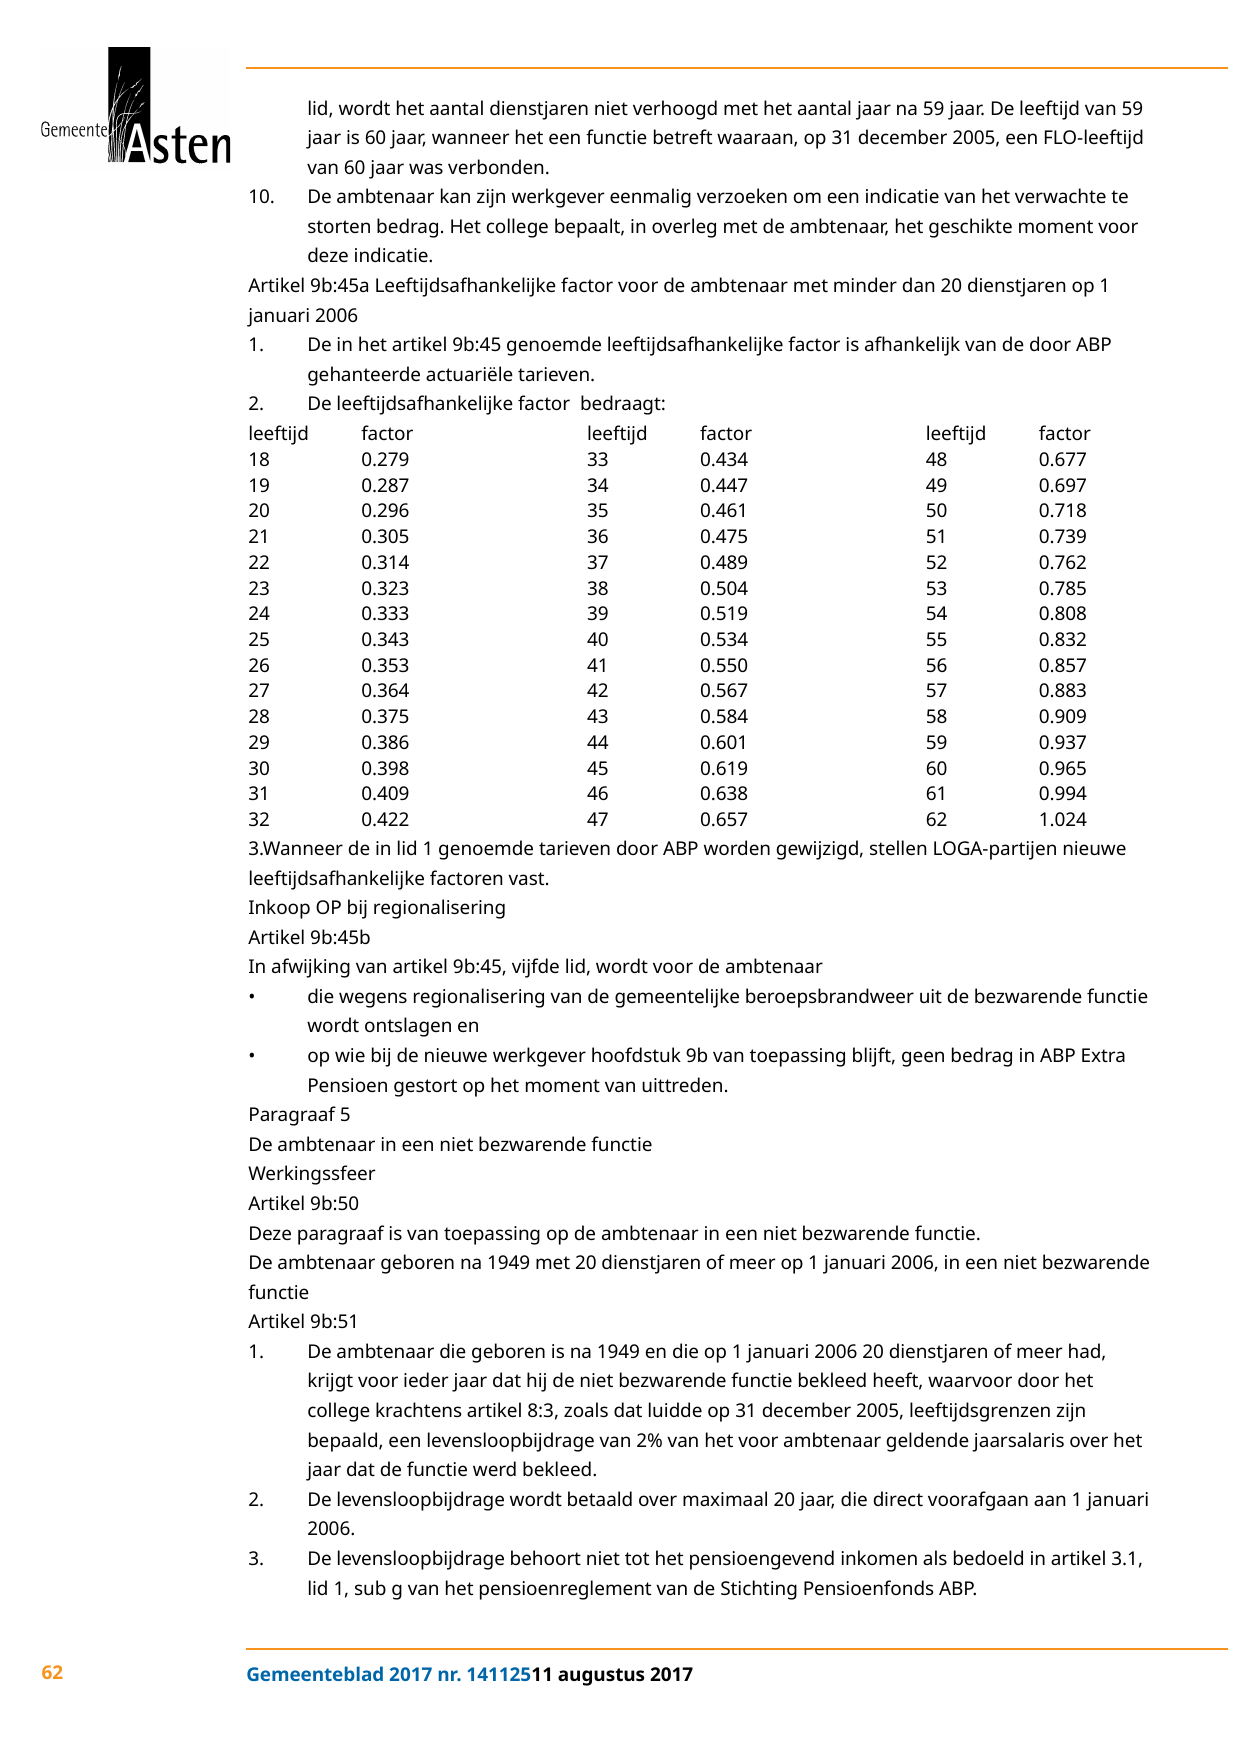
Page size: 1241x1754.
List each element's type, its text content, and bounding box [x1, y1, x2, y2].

table_cell 44 [587, 729, 700, 755]
list De ambtenaar die geboren is na 1949 en die op 1 januari 2006 20 dienstjaren of meer had, krijgt voor ieder jaar dat hij de niet bezwarende functie bekleed heeft, waarvoor door het college krachtens artikel 8:3, zoals dat luidde op 31 december 2005, leeftijdsgrenzen zijn bepaald, een levensloopbijdrage van 2% van het voor ambtenaar geldende jaarsalaris over het jaar dat de functie werd bekleed. [248, 1338, 1152, 1482]
table_cell [474, 575, 587, 600]
table_cell 19 [248, 472, 361, 497]
table_header leeftijd [587, 420, 700, 446]
table_cell 38 [587, 575, 700, 600]
table_cell 41 [587, 652, 700, 678]
table_cell 0.550 [700, 652, 813, 678]
text Deze paragraaf is van toepassing op de ambtenaar in een niet bezwarende functie. [248, 1220, 1152, 1246]
table_cell 1.024 [1039, 806, 1152, 832]
table_cell 49 [926, 472, 1038, 497]
table_cell [813, 703, 926, 729]
list De leeftijdsafhankelijke factor bedraagt: [248, 391, 1152, 416]
table_cell [813, 523, 926, 549]
table_cell 0.883 [1039, 678, 1152, 703]
table_cell 36 [587, 523, 700, 549]
table_cell 0.909 [1039, 703, 1152, 729]
table_cell 0.409 [361, 781, 474, 806]
table_cell [474, 600, 587, 626]
table_cell [474, 652, 587, 678]
table_cell [474, 446, 587, 472]
table_cell [474, 729, 587, 755]
table_cell 0.697 [1039, 472, 1152, 497]
table_cell [474, 626, 587, 652]
table_cell 0.333 [361, 600, 474, 626]
table_cell 0.584 [700, 703, 813, 729]
table_cell [474, 678, 587, 703]
table_cell 37 [587, 549, 700, 575]
table_cell 0.519 [700, 600, 813, 626]
table_cell [474, 498, 587, 523]
table_cell [474, 806, 587, 832]
table_cell 0.657 [700, 806, 813, 832]
text De ambtenaar geboren na 1949 met 20 dienstjaren of meer op 1 januari 2006, in een niet bezwarende functie [248, 1249, 1152, 1305]
table_cell 56 [926, 652, 1038, 678]
table_cell [474, 781, 587, 806]
text 3.Wanneer de in lid 1 genoemde tarieven door ABP worden gewijzigd, stellen LOGA-partijen nieuwe leeftijdsafhankelijke factoren vast. [248, 835, 1152, 891]
table_cell 48 [926, 446, 1038, 472]
table_cell 0.601 [700, 729, 813, 755]
table_cell 0.447 [700, 472, 813, 497]
table_cell 0.808 [1039, 600, 1152, 626]
table_cell 40 [587, 626, 700, 652]
table_cell 0.375 [361, 703, 474, 729]
table_cell 0.718 [1039, 498, 1152, 523]
list De in het artikel 9b:45 genoemde leeftijdsafhankelijke factor is afhankelijk van de door ABP gehanteerde actuariële tarieven. [248, 331, 1152, 387]
table_cell 0.504 [700, 575, 813, 600]
text Artikel 9b:45b [248, 924, 1152, 950]
table_cell 21 [248, 523, 361, 549]
text Inkoop OP bij regionalisering [248, 894, 1152, 920]
table_cell 0.857 [1039, 652, 1152, 678]
table_cell 0.353 [361, 652, 474, 678]
table_cell 35 [587, 498, 700, 523]
table_cell 54 [926, 600, 1038, 626]
table_cell 51 [926, 523, 1038, 549]
table_cell 0.489 [700, 549, 813, 575]
table_cell [474, 703, 587, 729]
table_cell [474, 523, 587, 549]
table_cell 53 [926, 575, 1038, 600]
table_cell 50 [926, 498, 1038, 523]
table_cell [474, 472, 587, 497]
list op wie bij de nieuwe werkgever hoofdstuk 9b van toepassing blijft, geen bedrag in ABP Extra Pensioen gestort op het moment van uittreden. [248, 1042, 1152, 1098]
table_cell 0.677 [1039, 446, 1152, 472]
table_cell 28 [248, 703, 361, 729]
table_cell 18 [248, 446, 361, 472]
table_header [813, 420, 926, 446]
table_cell 39 [587, 600, 700, 626]
table_cell 0.386 [361, 729, 474, 755]
table_cell 0.994 [1039, 781, 1152, 806]
table_header factor [361, 420, 474, 446]
table_cell 61 [926, 781, 1038, 806]
table_cell 20 [248, 498, 361, 523]
table_cell 0.323 [361, 575, 474, 600]
table_cell 25 [248, 626, 361, 652]
table_cell 30 [248, 755, 361, 781]
table_cell [474, 549, 587, 575]
table_cell 52 [926, 549, 1038, 575]
table_cell 62 [926, 806, 1038, 832]
list lid, wordt het aantal dienstjaren niet verhoogd met het aantal jaar na 59 jaar. De leeftijd van 59 jaar is 60 jaar, wanneer het een functie betreft waaraan, op 31 december 2005, een FLO-leeftijd van 60 jaar was verbonden. [248, 95, 1152, 180]
table_cell 45 [587, 755, 700, 781]
table_cell 0.422 [361, 806, 474, 832]
text Paragraaf 5 [248, 1101, 1152, 1127]
table_cell 0.965 [1039, 755, 1152, 781]
text Werkingssfeer [248, 1161, 1152, 1186]
picture [41, 47, 231, 172]
table_cell 0.567 [700, 678, 813, 703]
table_cell [474, 755, 587, 781]
table_cell 24 [248, 600, 361, 626]
table_cell 57 [926, 678, 1038, 703]
table_cell 0.534 [700, 626, 813, 652]
table_cell 0.762 [1039, 549, 1152, 575]
table_cell [813, 652, 926, 678]
table_header leeftijd [248, 420, 361, 446]
table_cell 55 [926, 626, 1038, 652]
table_cell 59 [926, 729, 1038, 755]
list De levensloopbijdrage wordt betaald over maximaal 20 jaar, die direct voorafgaan aan 1 januari 2006. [248, 1486, 1152, 1541]
table_header factor [700, 420, 813, 446]
table_cell 46 [587, 781, 700, 806]
table_cell 47 [587, 806, 700, 832]
table_cell 31 [248, 781, 361, 806]
table_cell [813, 755, 926, 781]
list die wegens regionalisering van de gemeentelijke beroepsbrandweer uit de bezwarende functie wordt ontslagen en [248, 983, 1152, 1038]
text In afwijking van artikel 9b:45, vijfde lid, wordt voor de ambtenaar [248, 953, 1152, 979]
table_cell 0.296 [361, 498, 474, 523]
table_cell 22 [248, 549, 361, 575]
table_cell 43 [587, 703, 700, 729]
table_cell 32 [248, 806, 361, 832]
table_cell 0.475 [700, 523, 813, 549]
table_cell 27 [248, 678, 361, 703]
table_header factor [1039, 420, 1152, 446]
table_cell [813, 781, 926, 806]
table_cell 0.398 [361, 755, 474, 781]
table_cell 0.287 [361, 472, 474, 497]
table_cell 0.619 [700, 755, 813, 781]
table_cell 33 [587, 446, 700, 472]
table_cell 60 [926, 755, 1038, 781]
text Artikel 9b:45a Leeftijdsafhankelijke factor voor de ambtenaar met minder dan 20 dienstjaren op 1 januari 2006 [248, 272, 1152, 328]
table_cell 0.364 [361, 678, 474, 703]
list De levensloopbijdrage behoort niet tot het pensioengevend inkomen als bedoeld in artikel 3.1, lid 1, sub g van het pensioenreglement van de Stichting Pensioenfonds ABP. [248, 1545, 1152, 1601]
text Artikel 9b:50 [248, 1190, 1152, 1216]
table_cell [813, 498, 926, 523]
text Artikel 9b:51 [248, 1308, 1152, 1334]
list De ambtenaar kan zijn werkgever eenmalig verzoeken om een indicatie van het verwachte te storten bedrag. Het college bepaalt, in overleg met de ambtenaar, het geschikte moment voor deze indicatie. [248, 183, 1152, 268]
table_cell 0.279 [361, 446, 474, 472]
table_cell 29 [248, 729, 361, 755]
table_cell 0.739 [1039, 523, 1152, 549]
table_cell [813, 678, 926, 703]
table_cell 0.461 [700, 498, 813, 523]
table_cell [813, 472, 926, 497]
table_cell 34 [587, 472, 700, 497]
table_cell [813, 575, 926, 600]
table_cell 0.434 [700, 446, 813, 472]
text De ambtenaar in een niet bezwarende functie [248, 1131, 1152, 1157]
table_cell [813, 729, 926, 755]
table_cell 0.638 [700, 781, 813, 806]
table_cell 0.314 [361, 549, 474, 575]
table_cell 0.832 [1039, 626, 1152, 652]
table_header leeftijd [926, 420, 1038, 446]
table_cell [813, 806, 926, 832]
table_header [474, 420, 587, 446]
table_cell 0.343 [361, 626, 474, 652]
table_cell [813, 549, 926, 575]
table_cell 42 [587, 678, 700, 703]
table_cell 58 [926, 703, 1038, 729]
table_cell [813, 600, 926, 626]
table_cell 0.785 [1039, 575, 1152, 600]
table_cell 0.305 [361, 523, 474, 549]
table_cell [813, 446, 926, 472]
table_cell 23 [248, 575, 361, 600]
table_cell 26 [248, 652, 361, 678]
table_cell [813, 626, 926, 652]
table_cell 0.937 [1039, 729, 1152, 755]
